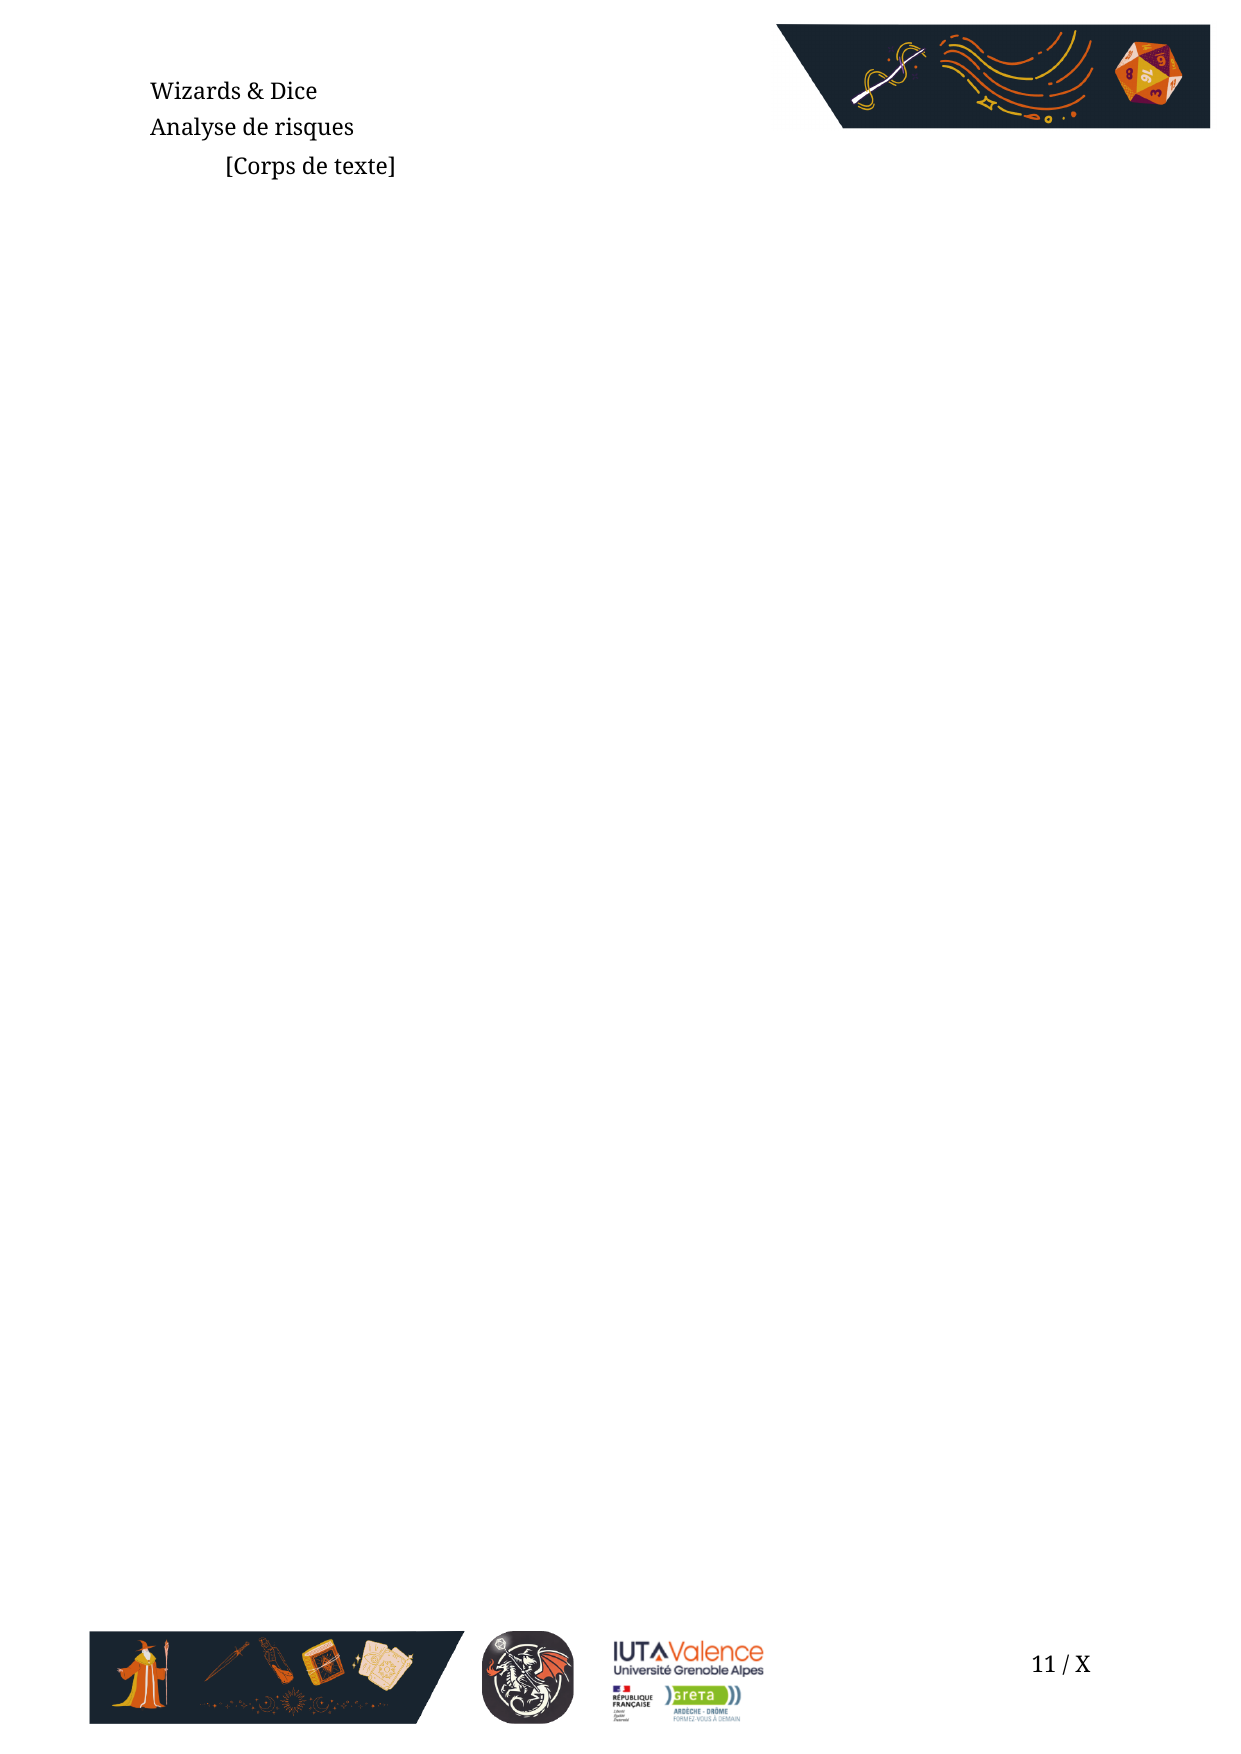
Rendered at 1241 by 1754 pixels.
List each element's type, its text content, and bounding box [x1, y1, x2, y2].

text [Corps de texte] [150, 150, 1090, 181]
picture [771, 21, 1218, 131]
picture [81, 1620, 788, 1733]
